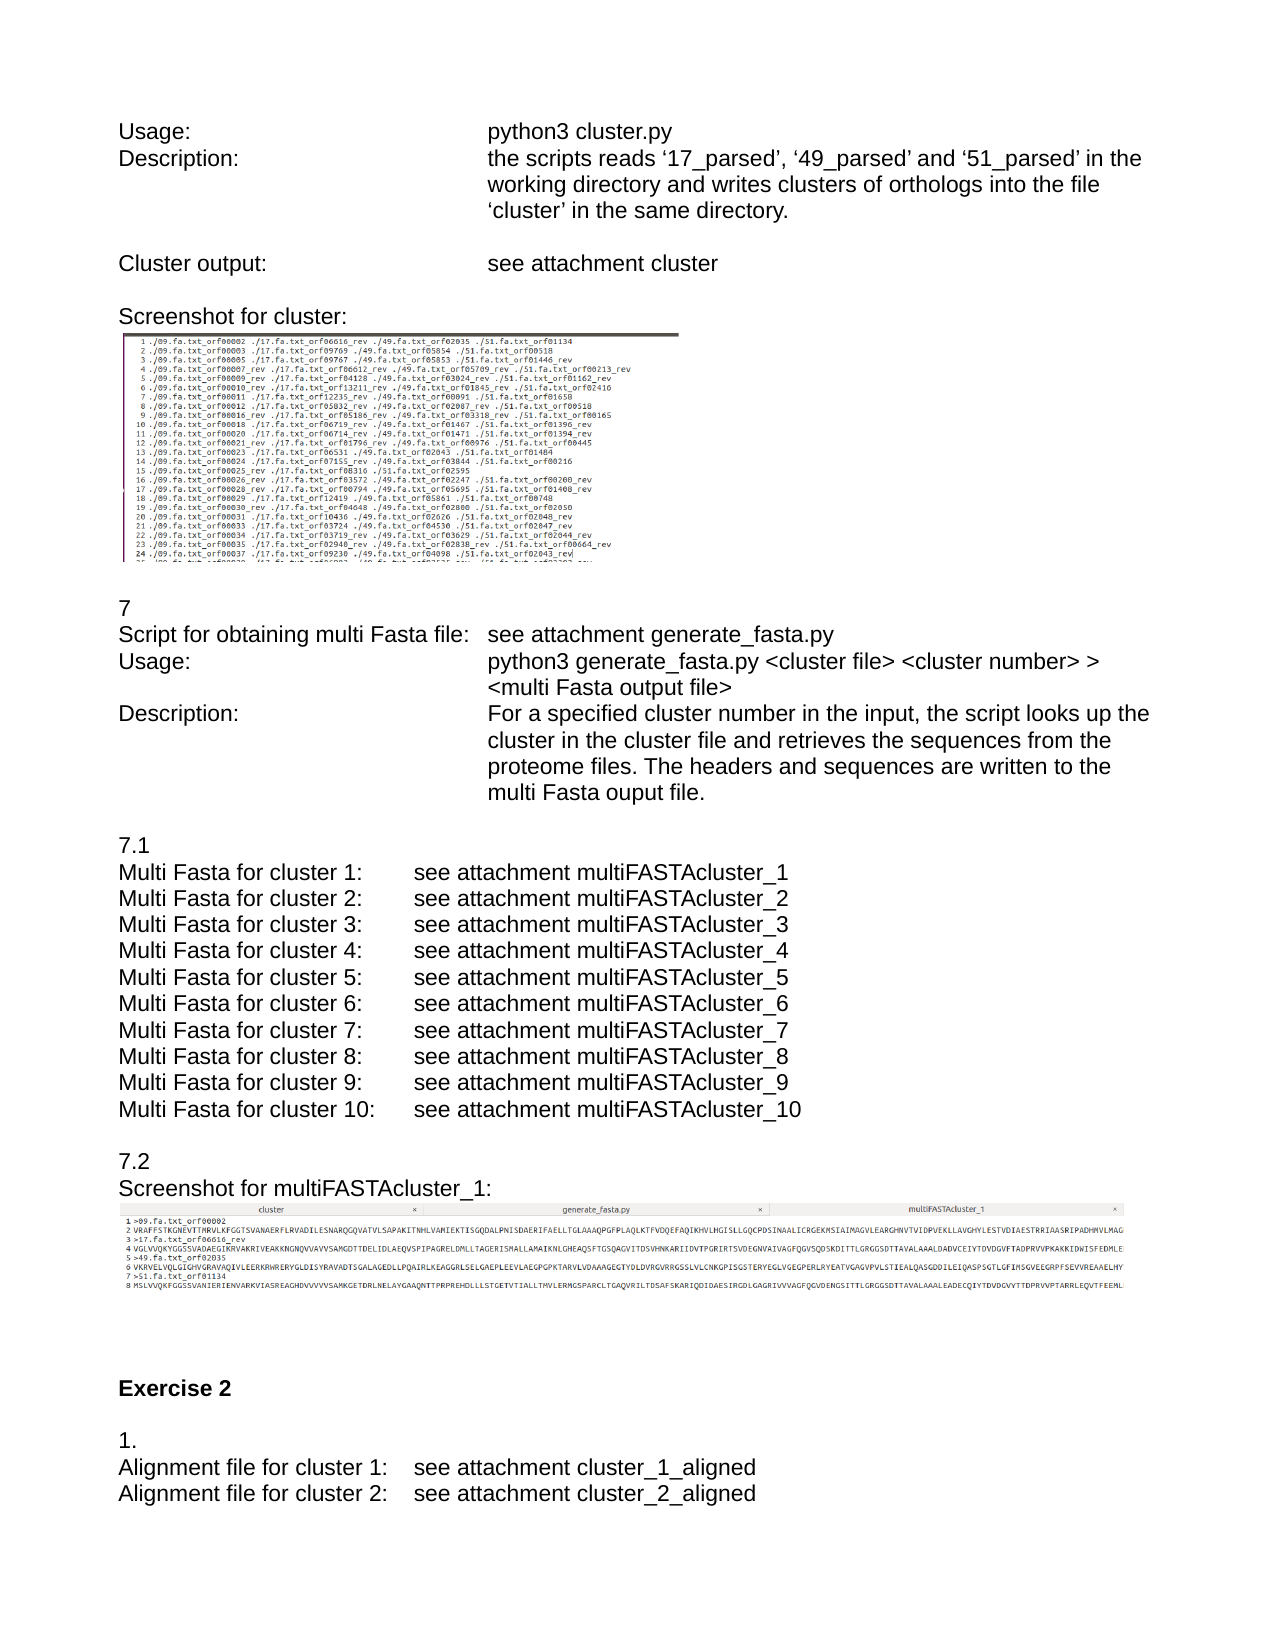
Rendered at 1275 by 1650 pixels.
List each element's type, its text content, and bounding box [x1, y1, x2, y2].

subtitle Description: For a specified cluster number in the input, the script looks up the cluster in the cluster file and retrieves the sequences from the proteome files. The headers and sequences are written to the multi Fasta ouput file. [118, 700, 1157, 806]
subtitle Multi Fasta for cluster 3: see attachment multiFASTAcluster_3 [118, 911, 1157, 937]
subtitle Multi Fasta for cluster 7: see attachment multiFASTAcluster_7 [118, 1017, 1157, 1043]
subtitle Multi Fasta for cluster 8: see attachment multiFASTAcluster_8 [118, 1043, 1157, 1069]
subtitle Alignment file for cluster 1: see attachment cluster_1_aligned [118, 1454, 1157, 1480]
subtitle Cluster output: see attachment cluster [118, 250, 1157, 276]
subtitle Exercise 2 [118, 1230, 1157, 1401]
subtitle 7.2 [118, 1148, 1157, 1175]
subtitle Description: the scripts reads ‘17_parsed’, ‘49_parsed’ and ‘51_parsed’ in the working directory and writes clusters of orthologs into the file ‘cluster’ in the same directory. [118, 144, 1157, 223]
subtitle Multi Fasta for cluster 1: see attachment multiFASTAcluster_1 [118, 858, 1157, 885]
subtitle Screenshot for cluster: [118, 303, 1157, 329]
subtitle Multi Fasta for cluster 9: see attachment multiFASTAcluster_9 [118, 1069, 1157, 1096]
subtitle Multi Fasta for cluster 5: see attachment multiFASTAcluster_5 [118, 964, 1157, 990]
subtitle Screenshot for multiFASTAcluster_1: [118, 1175, 1157, 1201]
subtitle 7 [118, 595, 1157, 621]
subtitle Multi Fasta for cluster 6: see attachment multiFASTAcluster_6 [118, 990, 1157, 1017]
subtitle Multi Fasta for cluster 2: see attachment multiFASTAcluster_2 [118, 885, 1157, 911]
subtitle Alignment file for cluster 2: see attachment cluster_2_aligned [118, 1480, 1157, 1506]
subtitle Script for obtaining multi Fasta file: see attachment generate_fasta.py [118, 621, 1157, 648]
subtitle Multi Fasta for cluster 10: see attachment multiFASTAcluster_10 [118, 1096, 1157, 1122]
subtitle 7.1 [118, 832, 1157, 858]
subtitle Usage: python3 cluster.py [118, 118, 1157, 144]
subtitle 1. [118, 1427, 1157, 1454]
subtitle Multi Fasta for cluster 4: see attachment multiFASTAcluster_4 [118, 937, 1157, 964]
subtitle Usage: python3 generate_fasta.py <cluster file> <cluster number> > <multi Fasta output file> [118, 648, 1157, 700]
